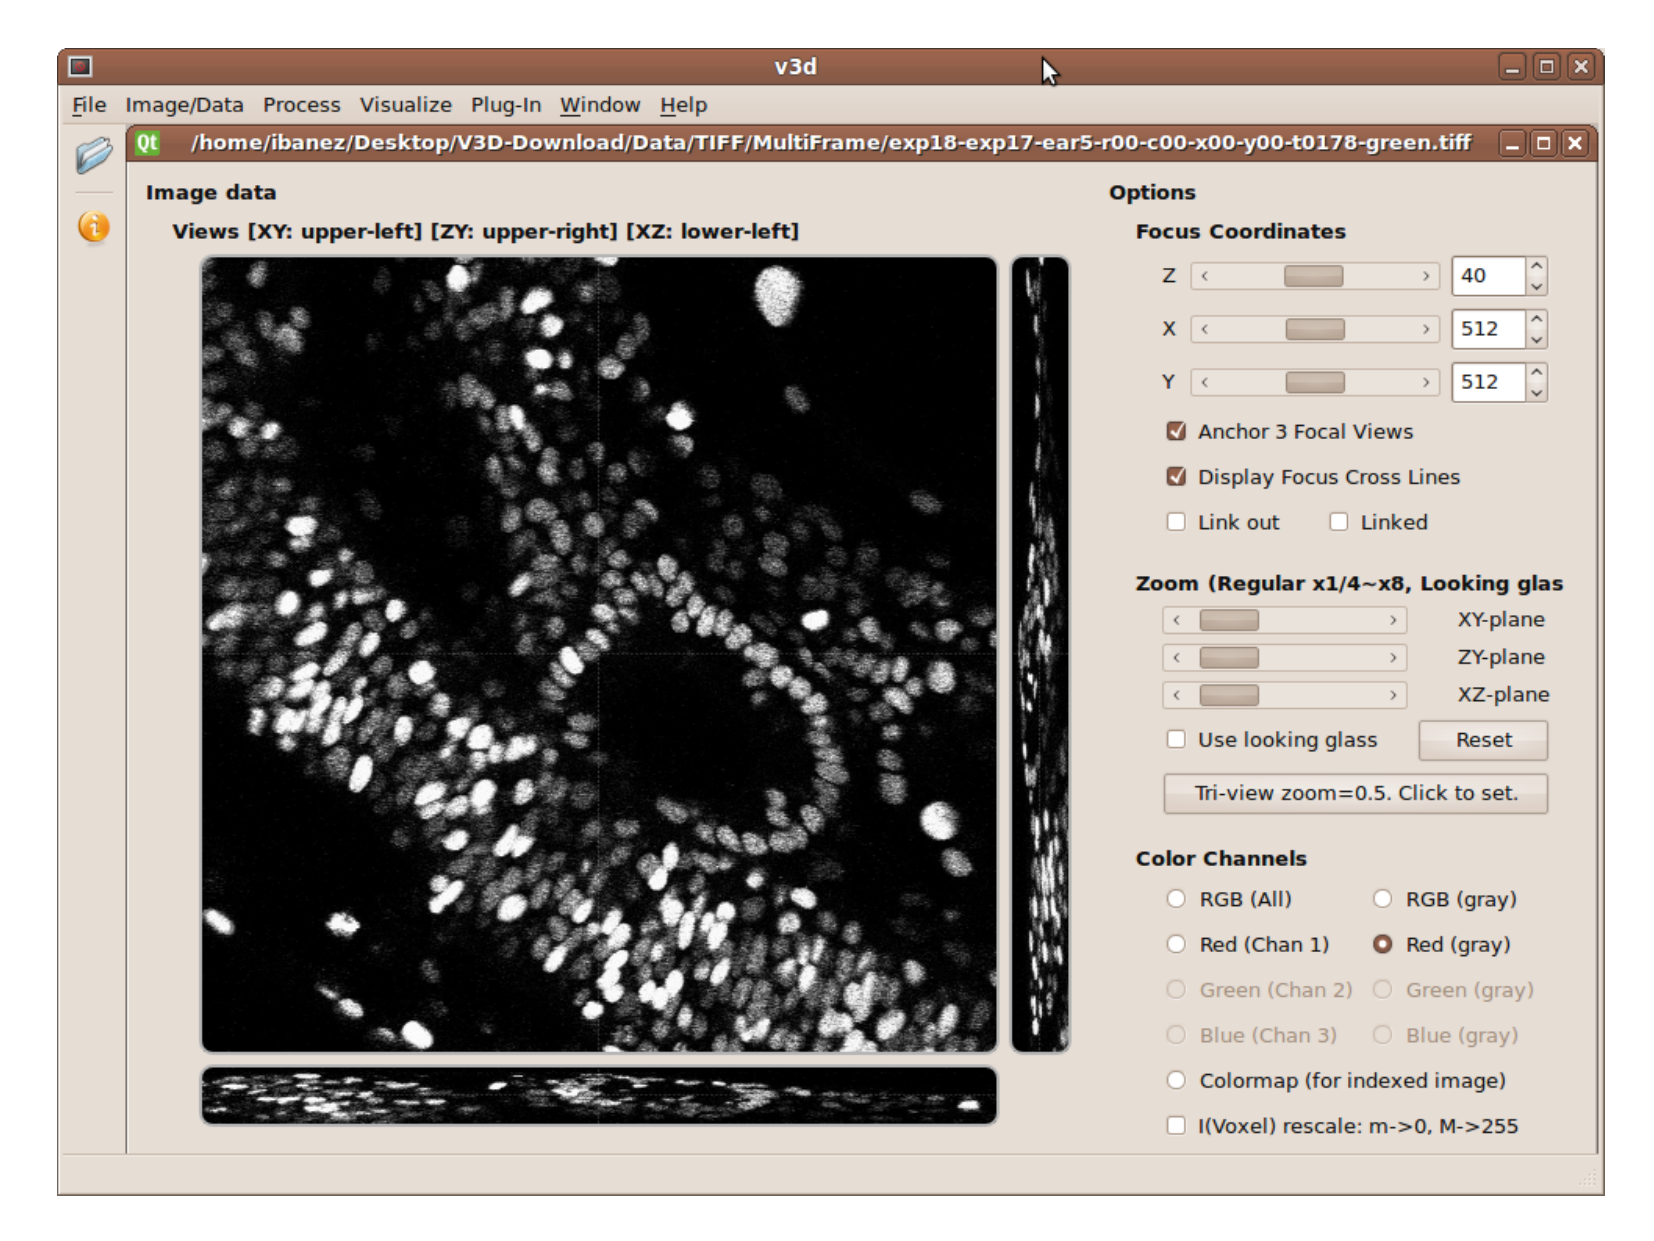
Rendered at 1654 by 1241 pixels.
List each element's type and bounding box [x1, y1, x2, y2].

picture [57, 48, 1605, 1196]
